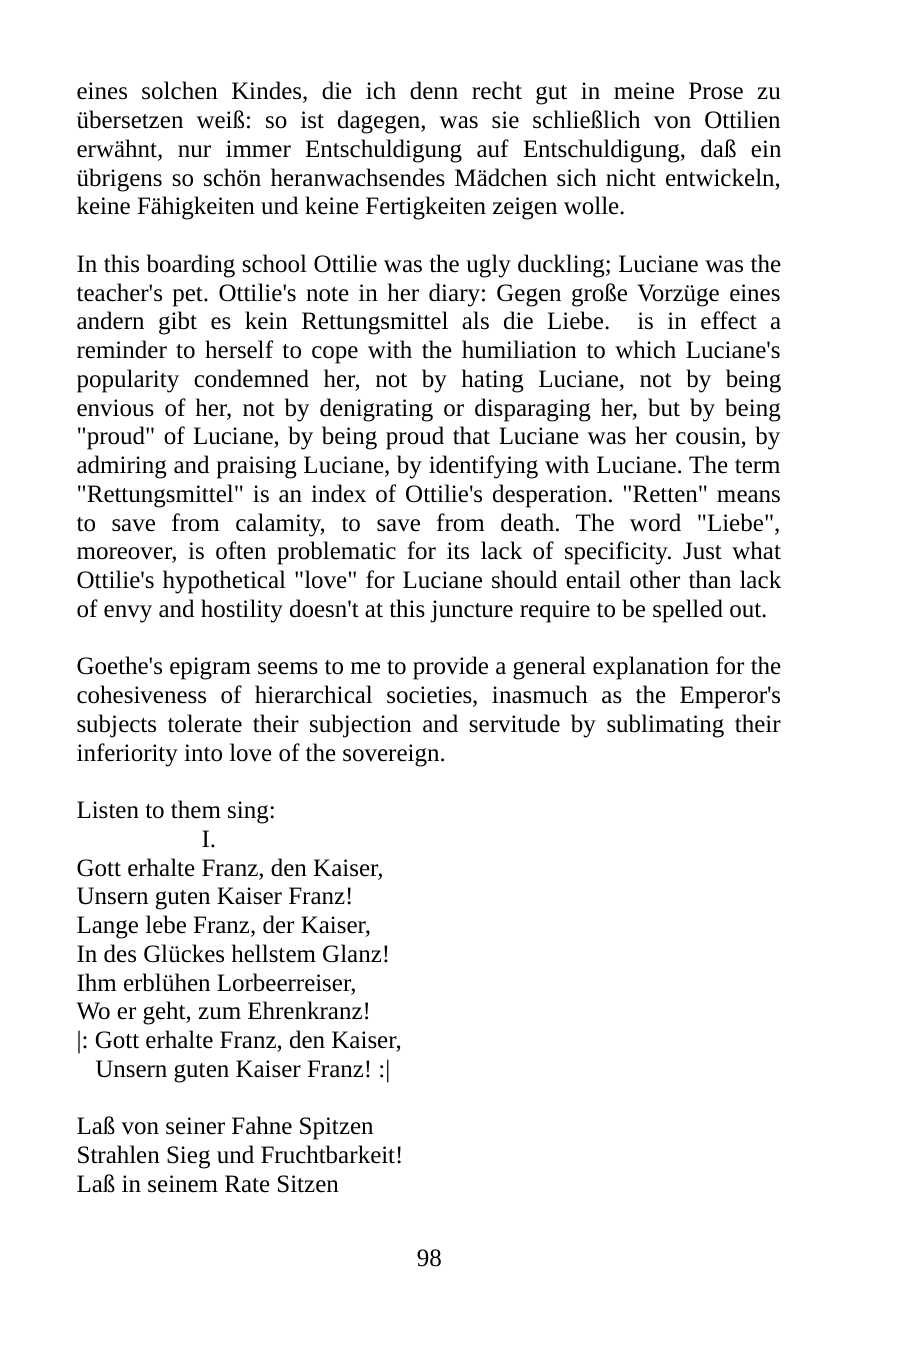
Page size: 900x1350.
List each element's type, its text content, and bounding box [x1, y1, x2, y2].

text |: Gott erhalte Franz, den Kaiser, [76, 1025, 782, 1054]
text Gott erhalte Franz, den Kaiser, [76, 853, 782, 881]
text Laß in seinem Rate Sitzen [76, 1169, 782, 1198]
text In this boarding school Ottilie was the ugly duckling; Luciane was the teacher's pet. Ottilie's note in her diary: Gegen große Vorzüge eines andern gibt es kein Rettungsmittel als die Liebe. is in effect a reminder to herself to cope with the humiliation to which Luciane's popularity condemned her, not by hating Luciane, not by being envious of her, not by denigrating or disparaging her, but by being "proud" of Luciane, by being proud that Luciane was her cousin, by admiring and praising Luciane, by identifying with Luciane. The term "Rettungsmittel" is an index of Ottilie's desperation. "Retten" means to save from calamity, to save from death. The word "Liebe", moreover, is often problematic for its lack of specificity. Just what Ottilie's hypothetical "love" for Luciane should entail other than lack of envy and hostility doesn't at this juncture require to be spelled out. [76, 249, 782, 623]
text Listen to them sing: [76, 795, 782, 824]
text Unsern guten Kaiser Franz! [76, 881, 782, 910]
text Goethe's epigram seems to me to provide a general explanation for the cohesiveness of hierarchical societies, inasmuch as the Emperor's subjects tolerate their subjection and servitude by sublimating their inferiority into love of the sovereign. [76, 651, 782, 766]
text Laß von seiner Fahne Spitzen [76, 1111, 782, 1140]
text eines solchen Kindes, die ich denn recht gut in meine Prose zu übersetzen weiß: so ist dagegen, was sie schließlich von Ottilien erwähnt, nur immer Entschuldigung auf Entschuldigung, daß ein übrigens so schön heranwachsendes Mädchen sich nicht entwickeln, keine Fähigkeiten und keine Fertigkeiten zeigen wolle. [76, 76, 782, 220]
text In des Glückes hellstem Glanz! [76, 939, 782, 968]
text Unsern guten Kaiser Franz! :| [76, 1054, 782, 1083]
text Wo er geht, zum Ehrenkranz! [76, 996, 782, 1025]
text Lange lebe Franz, der Kaiser, [76, 910, 782, 939]
text Strahlen Sieg und Fruchtbarkeit! [76, 1140, 782, 1169]
text Ihm erblühen Lorbeerreiser, [76, 968, 782, 996]
text I. [76, 824, 782, 853]
